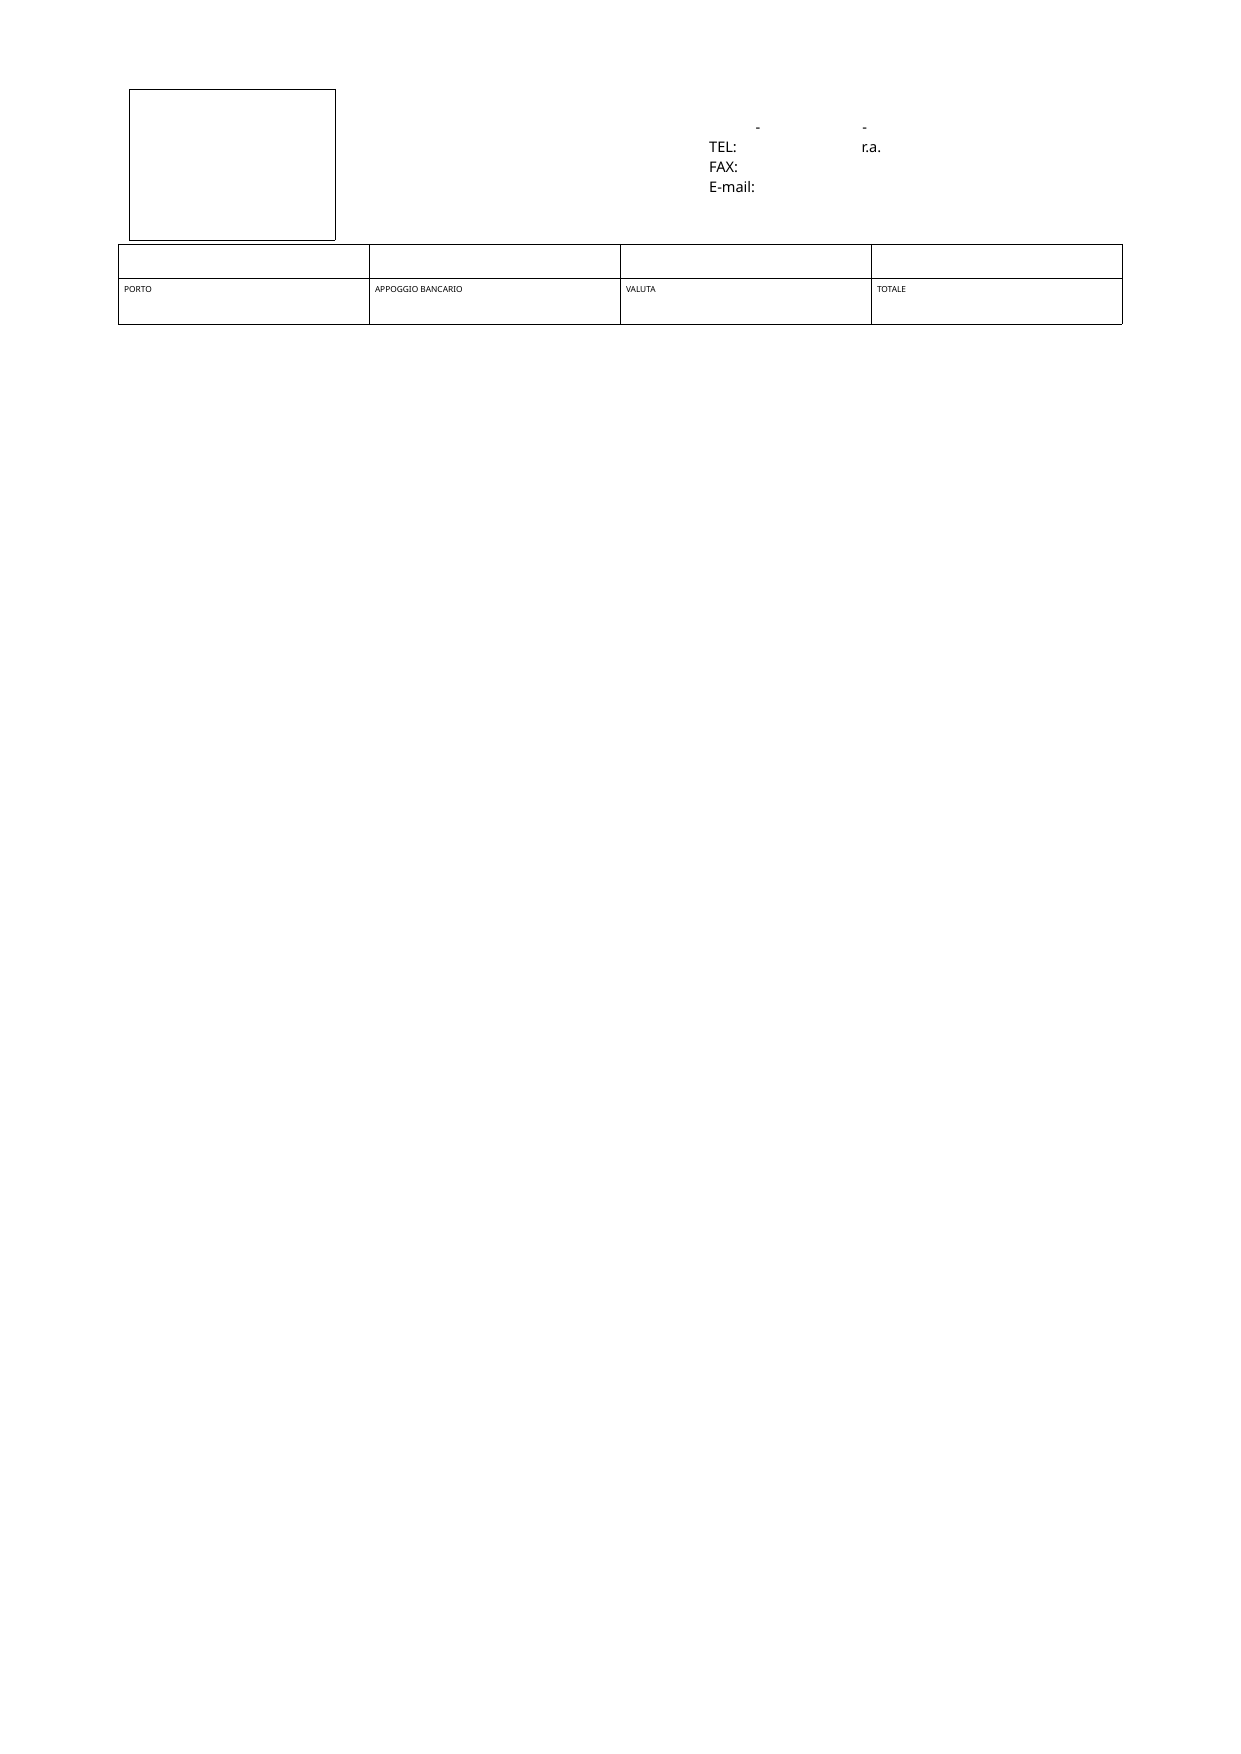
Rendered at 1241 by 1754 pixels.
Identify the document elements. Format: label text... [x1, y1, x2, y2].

table_header [119, 245, 369, 278]
table_header [370, 245, 620, 278]
table_cell APPOGGIO BANCARIO [370, 279, 620, 324]
table_header [872, 245, 1122, 278]
table_cell PORTO [119, 279, 369, 324]
table_cell VALUTA [621, 279, 871, 324]
table_header [621, 245, 871, 278]
table_cell TOTALE [872, 279, 1122, 324]
